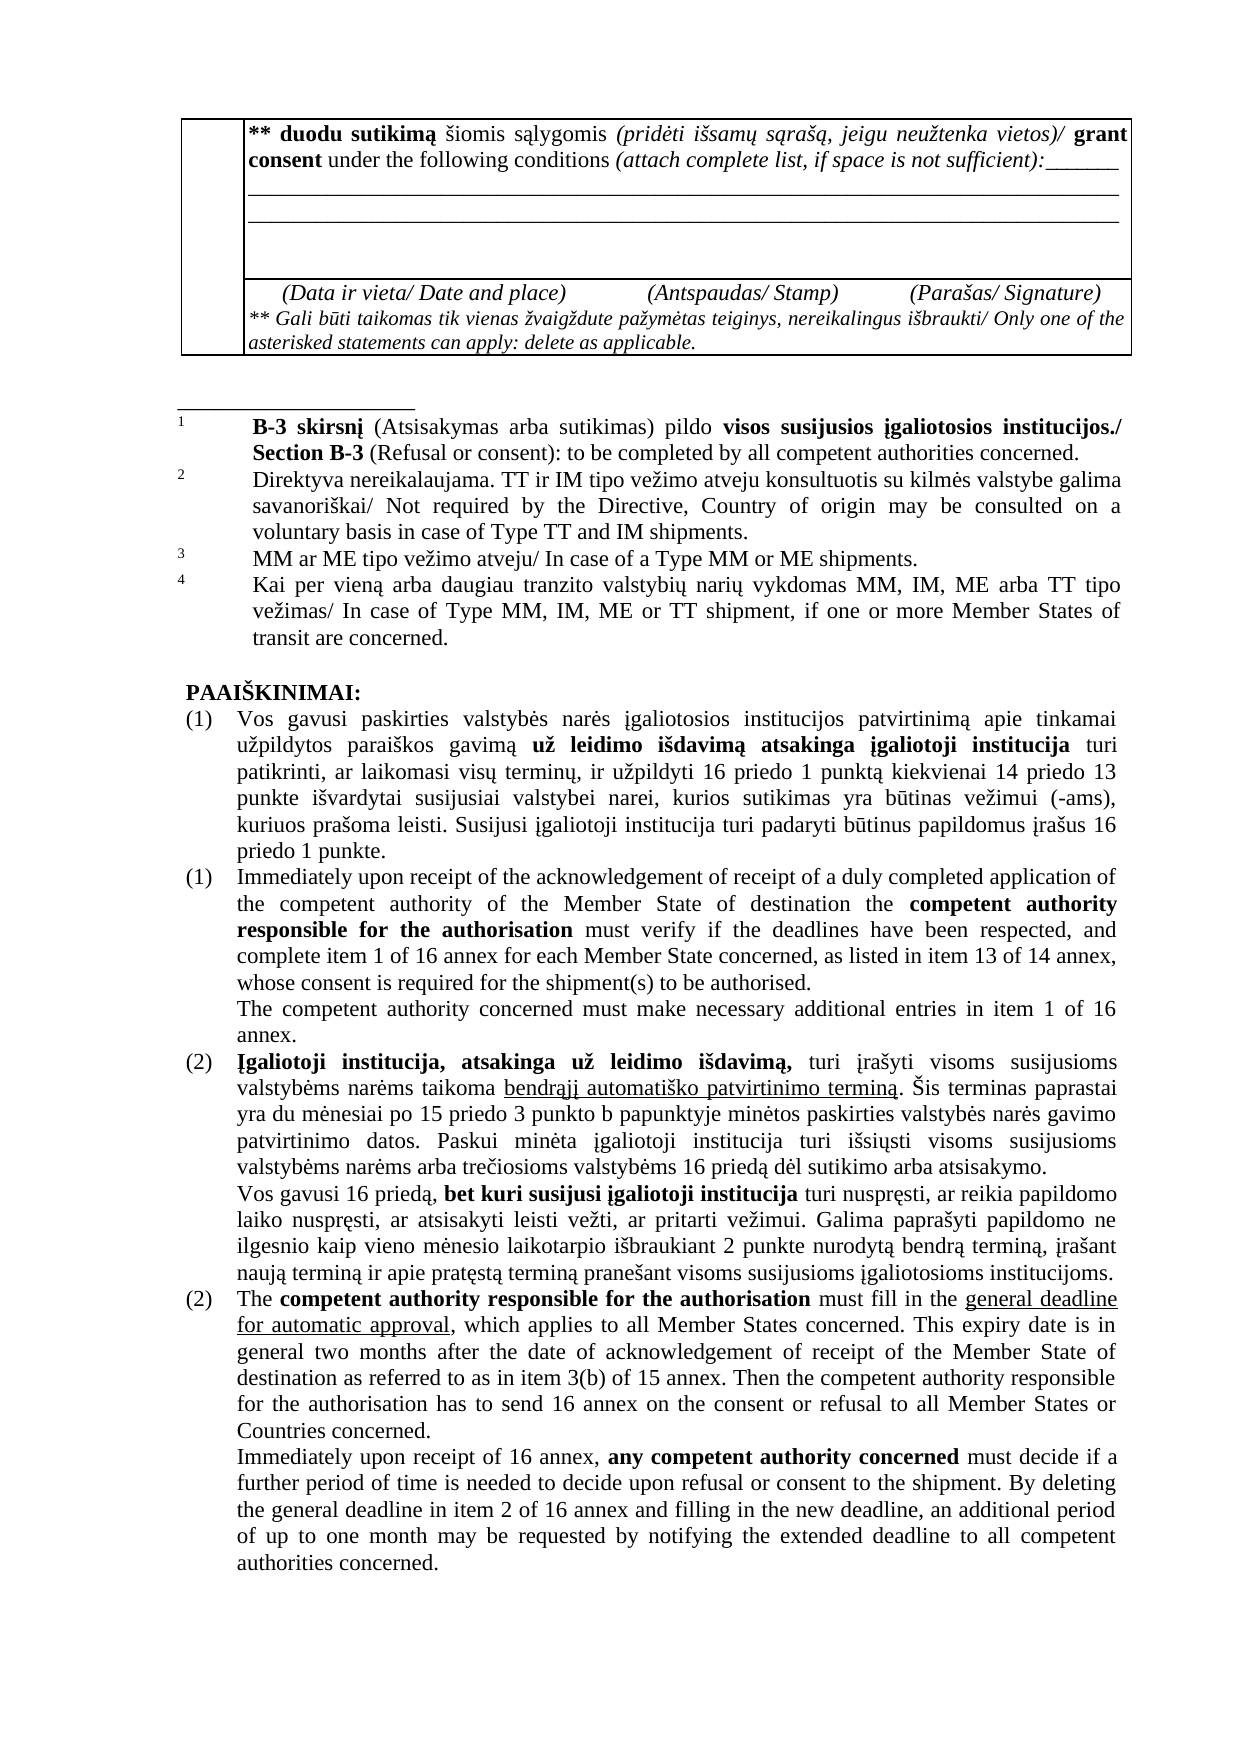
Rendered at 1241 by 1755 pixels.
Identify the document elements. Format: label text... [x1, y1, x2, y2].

table_cell (1) [181, 863, 232, 1048]
table_cell (2) [181, 1048, 232, 1285]
table_cell Immediately upon receipt of the acknowledgement of receipt of a duly completed application of the competent authority of the Member State of destination the competent authority responsible for the authorisation must verify if the deadlines have been respected, and complete item 1 of 16 annex for each Member State concerned, as listed in item 13 of 14 annex, whose consent is required for the shipment(s) to be authorised. The competent authority concerned must make necessary additional entries in item 1 of 16 annex. [233, 863, 1122, 1048]
text 3 MM ar ME tipo vežimo atveju/ In case of a Type MM or ME shipments. [177, 545, 1122, 571]
table_cell (1) [181, 705, 232, 863]
table_cell [182, 306, 243, 354]
table_cell (Antspaudas/ Stamp) [606, 280, 881, 306]
table_cell Įgaliotoji institucija, atsakinga už leidimo išdavimą, turi įrašyti visoms susijusioms valstybėms narėms taikoma bendrąjį automatiško patvirtinimo terminą. Šis terminas paprastai yra du mėnesiai po 15 priedo 3 punkto b papunktyje minėtos paskirties valstybės narės gavimo patvirtinimo datos. Paskui minėta įgaliotoji institucija turi išsiųsti visoms susijusioms valstybėms narėms arba trečiosioms valstybėms 16 priedą dėl sutikimo arba atsisakymo. Vos gavusi 16 priedą, bet kuri susijusi įgaliotoji institucija turi nuspręsti, ar reikia papildomo laiko nuspręsti, ar atsisakyti leisti vežti, ar pritarti vežimui. Galima paprašyti papildomo ne ilgesnio kaip vieno mėnesio laikotarpio išbraukiant 2 punkte nurodytą bendrą terminą, įrašant naują terminą ir apie pratęstą terminą pranešant visoms susijusioms įgaliotosioms institucijoms. [233, 1048, 1122, 1285]
text 1 B-3 skirsnį (Atsisakymas arba sutikimas) pildo visos susijusios įgaliotosios institucijos./ Section B-3 (Refusal or consent): to be completed by all competent authorities concerned. [177, 413, 1122, 466]
table_cell (2) [181, 1285, 232, 1575]
table_header PAAIŠKINIMAI: [181, 679, 1122, 705]
text 4 Kai per vieną arba daugiau tranzito valstybių narių vykdomas MM, IM, ME arba TT tipo vežimas/ In case of Type MM, IM, ME or TT shipment, if one or more Member States of transit are concerned. [177, 571, 1122, 650]
table_cell [182, 120, 243, 278]
table_cell ** Gali būti taikomas tik vienas žvaigždute pažymėtas teiginys, nereikalingus išbraukti/ Only one of the asterisked statements can apply: delete as applicable. [245, 306, 1131, 354]
table_cell (Data ir vieta/ Date and place) [245, 280, 606, 306]
table_cell ** duodu sutikimą šiomis sąlygomis (pridėti išsamų sąrašą, jeigu neužtenka vietos)/ grant consent under the following conditions (attach complete list, if space is not sufficient): _ _ [245, 120, 1131, 278]
text ___________________ [177, 384, 1122, 413]
text 2 Direktyva nereikalaujama. TT ir IM tipo vežimo atveju konsultuotis su kilmės valstybe galima savanoriškai/ Not required by the Directive, Country of origin may be consulted on a voluntary basis in case of Type TT and IM shipments. [177, 466, 1122, 545]
table_cell [182, 278, 243, 306]
table_cell Vos gavusi paskirties valstybės narės įgaliotosios institucijos patvirtinimą apie tinkamai užpildytos paraiškos gavimą už leidimo išdavimą atsakinga įgaliotoji institucija turi patikrinti, ar laikomasi visų terminų, ir užpildyti 16 priedo 1 punktą kiekvienai 14 priedo 13 punkte išvardytai susijusiai valstybei narei, kurios sutikimas yra būtinas vežimui (-ams), kuriuos prašoma leisti. Susijusi įgaliotoji institucija turi padaryti būtinus papildomus įrašus 16 priedo 1 punkte. [233, 705, 1122, 863]
table_cell The competent authority responsible for the authorisation must fill in the general deadline for automatic approval, which applies to all Member States concerned. This expiry date is in general two months after the date of acknowledgement of receipt of the Member State of destination as referred to as in item 3(b) of 15 annex. Then the competent authority responsible for the authorisation has to send 16 annex on the consent or refusal to all Member States or Countries concerned. Immediately upon receipt of 16 annex, any competent authority concerned must decide if a further period of time is needed to decide upon refusal or consent to the shipment. By deleting the general deadline in item 2 of 16 annex and filling in the new deadline, an additional period of up to one month may be requested by notifying the extended deadline to all competent authorities concerned. [233, 1285, 1122, 1575]
table_cell (Parašas/ Signature) [881, 280, 1131, 306]
